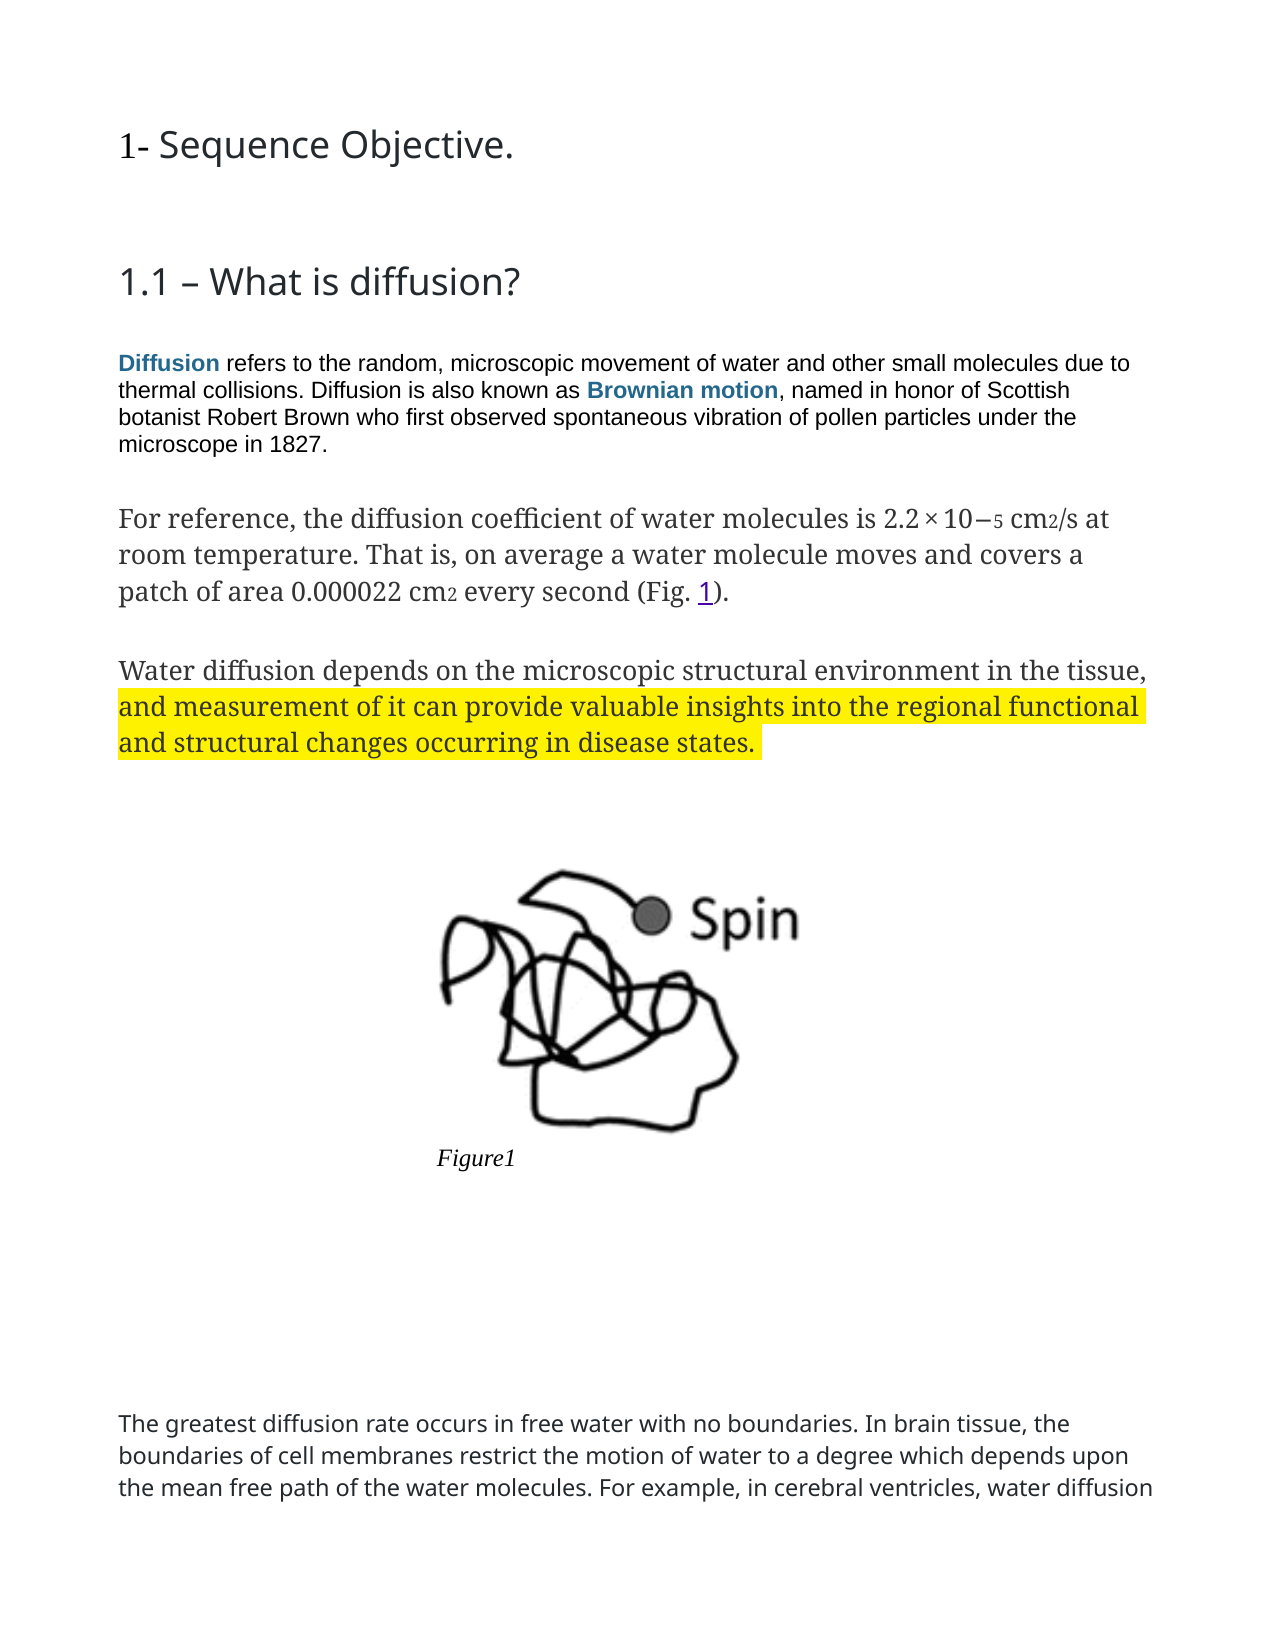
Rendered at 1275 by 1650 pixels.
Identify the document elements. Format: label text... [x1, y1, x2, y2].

text Diffusion refers to the random, microscopic movement of water and other small molecules due to thermal collisions. Diffusion is also known as Brownian motion, named in honor of Scottish botanist Robert Brown who first observed spontaneous vibration of pollen particles under the microscope in 1827. [118, 349, 1157, 457]
text 1- Sequence Objective. [118, 118, 1157, 169]
text Figure1 [437, 1138, 803, 1172]
text For reference, the diffusion coefficient of water molecules is 2.2 × 10−5 cm2/s at room temperature. That is, on average a water molecule moves and covers a patch of area 0.000022 cm2 every second (Fig. 1). [118, 500, 1157, 609]
picture [436, 865, 803, 1138]
text Water diffusion depends on the microscopic structural environment in the tissue, and measurement of it can provide valuable insights into the regional functional and structural changes occurring in disease states. [118, 652, 1157, 760]
text 1.1 – What is diffusion? [118, 255, 1157, 306]
text The greatest diffusion rate occurs in free water with no boundaries. In brain tissue, the boundaries of cell membranes restrict the motion of water to a degree which depends upon the mean free path of the water molecules. For example, in cerebral ventricles, water diffusion [118, 1407, 1157, 1503]
